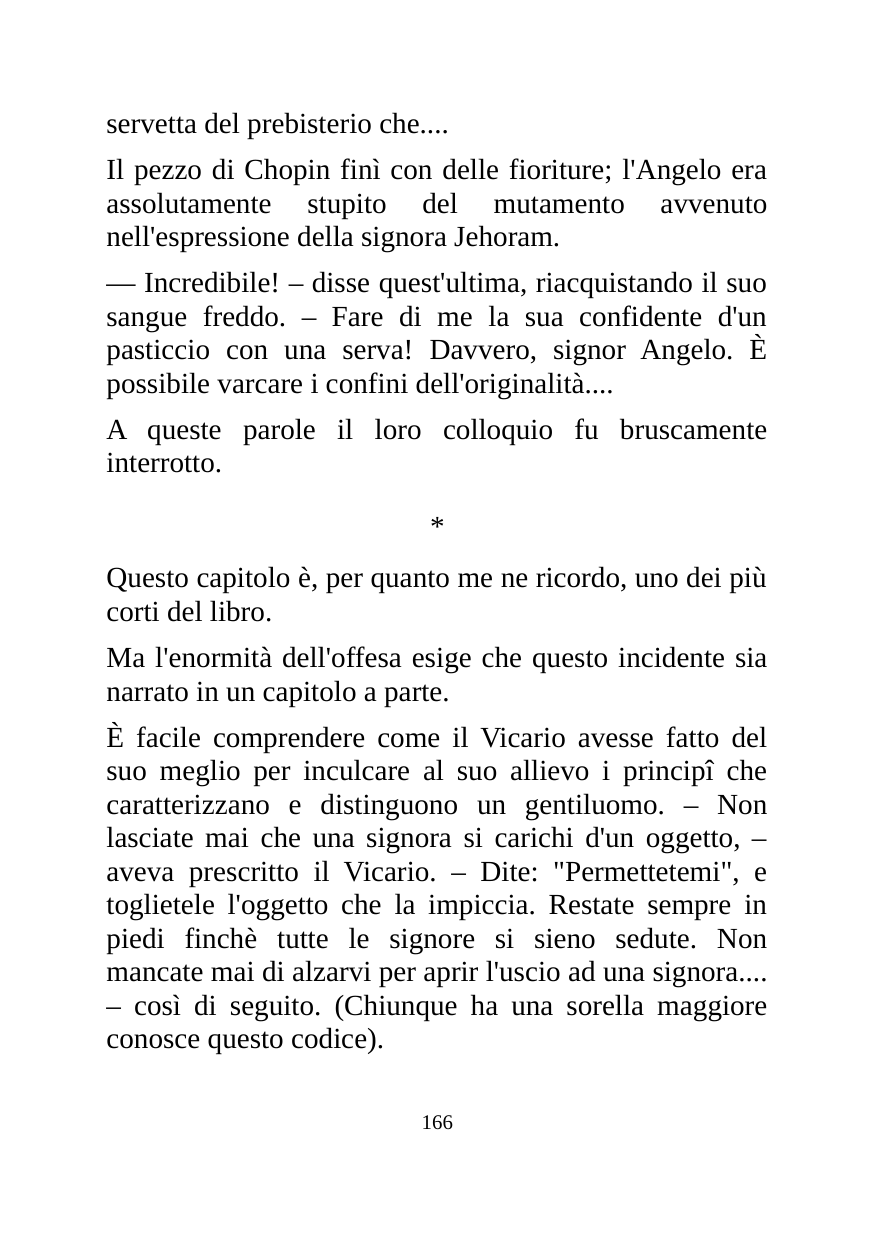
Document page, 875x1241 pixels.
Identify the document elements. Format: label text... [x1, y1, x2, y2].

text servetta del prebisterio che.... [106, 106, 768, 140]
text Il pezzo di Chopin finì con delle fioriture; l'Angelo era assolutamente stupito del mutamento avvenuto nell'espressione della signora Jehoram. [106, 152, 768, 253]
text Questo capitolo è, per quanto me ne ricordo, uno dei più corti del libro. [106, 561, 768, 628]
text A queste parole il loro colloquio fu bruscamente interrotto. [106, 412, 768, 479]
text Ma l'enormità dell'offesa esige che questo incidente sia narrato in un capitolo a parte. [106, 640, 768, 707]
text — Incredibile! – disse quest'ultima, riacquistando il suo sangue freddo. – Fare di me la sua confidente d'un pasticcio con una serva! Davvero, signor Angelo. È possibile varcare i confini dell'originalità.... [106, 265, 768, 399]
text * [106, 509, 768, 543]
text È facile comprendere come il Vicario avesse fatto del suo meglio per inculcare al suo allievo i principî che caratterizzano e distinguono un gentiluomo. – Non lasciate mai che una signora si carichi d'un oggetto, – aveva prescritto il Vicario. – Dite: "Permettetemi", e toglietele l'oggetto che la impiccia. Restate sempre in piedi finchè tutte le signore si sieno sedute. Non mancate mai di alzarvi per aprir l'uscio ad una signora.... – così di seguito. (Chiunque ha una sorella maggiore conosce questo codice). [106, 720, 768, 1055]
